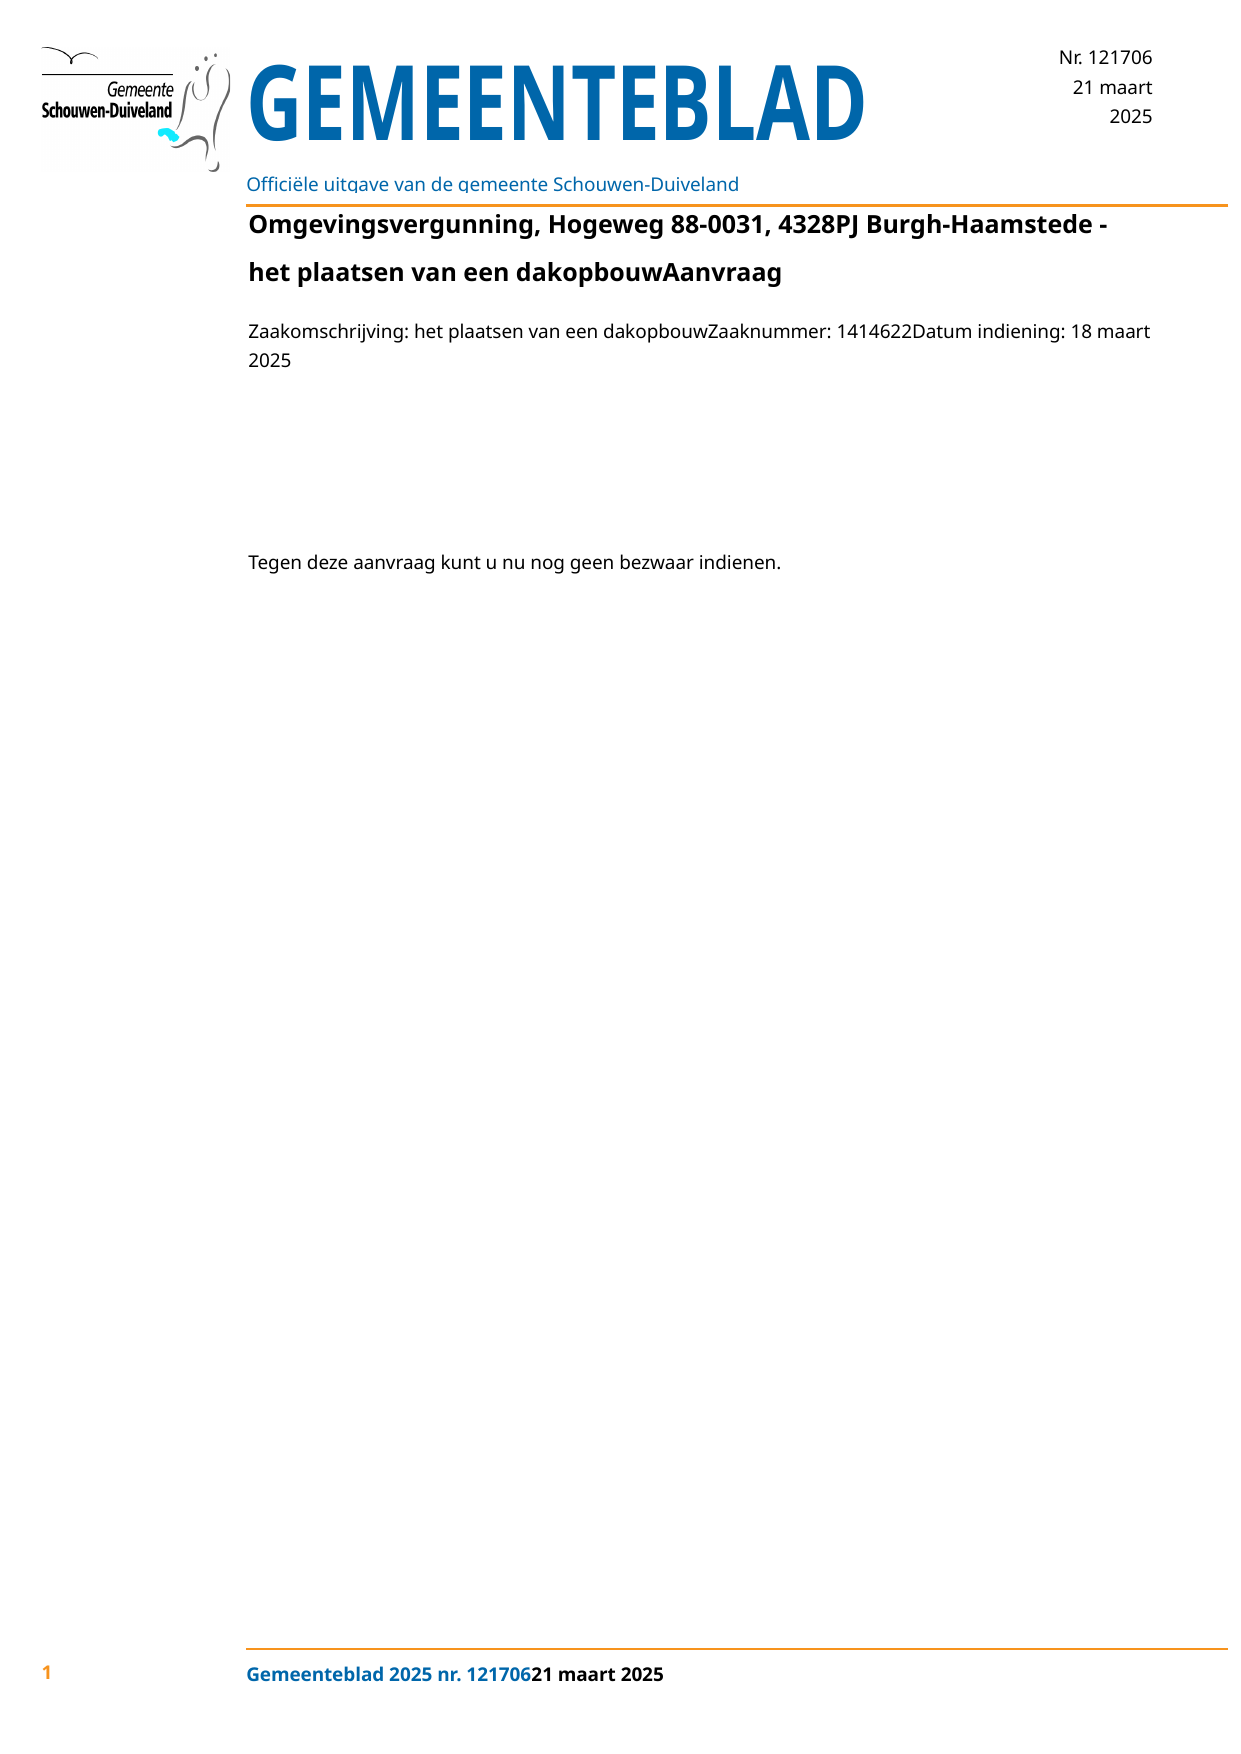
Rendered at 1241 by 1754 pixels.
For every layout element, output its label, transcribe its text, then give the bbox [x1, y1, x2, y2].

text Tegen deze aanvraag kunt u nu nog geen bezwaar indienen. [248, 549, 1152, 575]
picture [41, 47, 231, 172]
text Omgevingsvergunning, Hogeweg 88-0031, 4328PJ Burgh-Haamstede - het plaatsen van een dakopbouwAanvraag [248, 207, 1152, 288]
text Zaakomschrijving: het plaatsen van een dakopbouwZaaknummer: 1414622Datum indiening: 18 maart 2025 [248, 318, 1152, 373]
